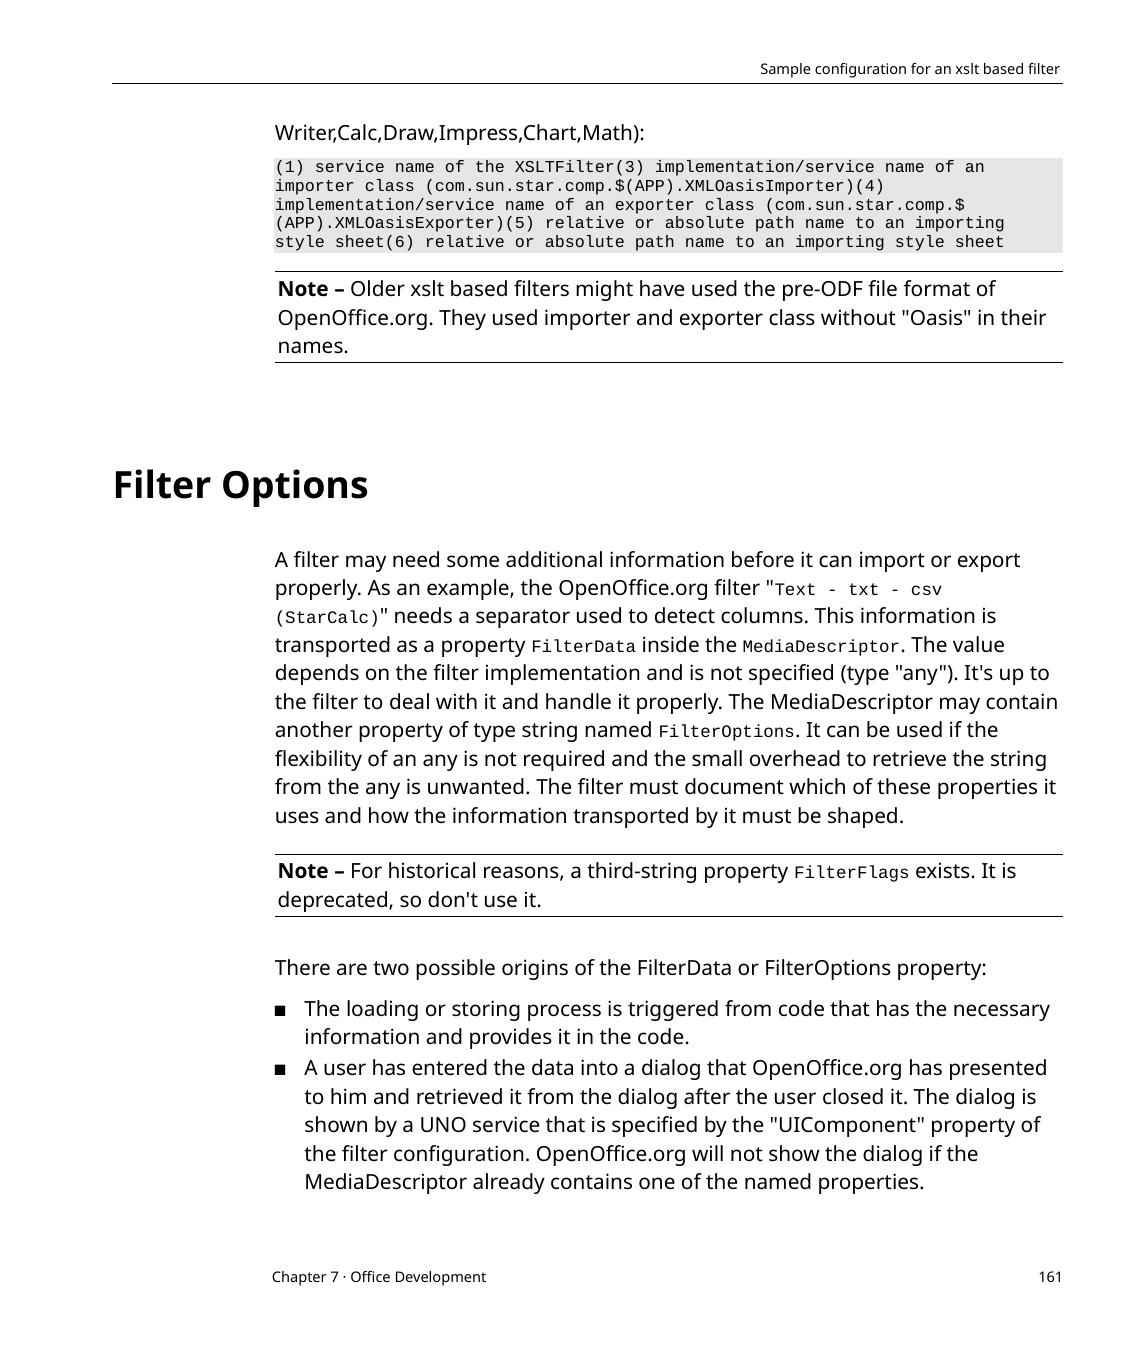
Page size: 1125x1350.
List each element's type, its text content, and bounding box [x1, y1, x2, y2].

list The loading or storing process is triggered from code that has the necessary information and provides it in the code. [274, 994, 1063, 1051]
list For historical reasons, a third-string property FilterFlags exists. It is deprecated, so don't use it. [274, 855, 1063, 916]
text (1) service name of the XSLTFilter(3) implementation/service name of an importer class (com.sun.star.comp.$(APP).XMLOasisImporter)(4) implementation/service name of an exporter class (com.sun.star.comp.$(APP).XMLOasisExporter)(5) relative or absolute path name to an importing style sheet(6) relative or absolute path name to an importing style sheet [274, 158, 1063, 253]
list Older xslt based filters might have used the pre-ODF file format of OpenOffice.org. They used importer and exporter class without "Oasis" in their names. [274, 272, 1063, 362]
text A filter may need some additional information before it can import or export properly. As an example, the OpenOffice.org filter "Text - txt - csv (StarCalc)" needs a separator used to detect columns. This information is transported as a property FilterData inside the MediaDescriptor. The value depends on the filter implementation and is not specified (type "any"). It's up to the filter to deal with it and handle it properly. The MediaDescriptor may contain another property of type string named FilterOptions. It can be used if the flexibility of an any is not required and the small overhead to retrieve the string from the any is unwanted. The filter must document which of these properties it uses and how the information transported by it must be shaped. [274, 545, 1063, 829]
list A user has entered the data into a dialog that OpenOffice.org has presented to him and retrieved it from the dialog after the user closed it. The dialog is shown by a UNO service that is specified by the "UIComponent" property of the filter configuration. OpenOffice.org will not show the dialog if the MediaDescriptor already contains one of the named properties. [274, 1053, 1063, 1196]
text Writer,Calc,Draw,Impress,Chart,Math): [274, 118, 1063, 147]
subtitle Filter Options [112, 458, 1063, 509]
text There are two possible origins of the FilterData or FilterOptions property: [274, 953, 1063, 982]
